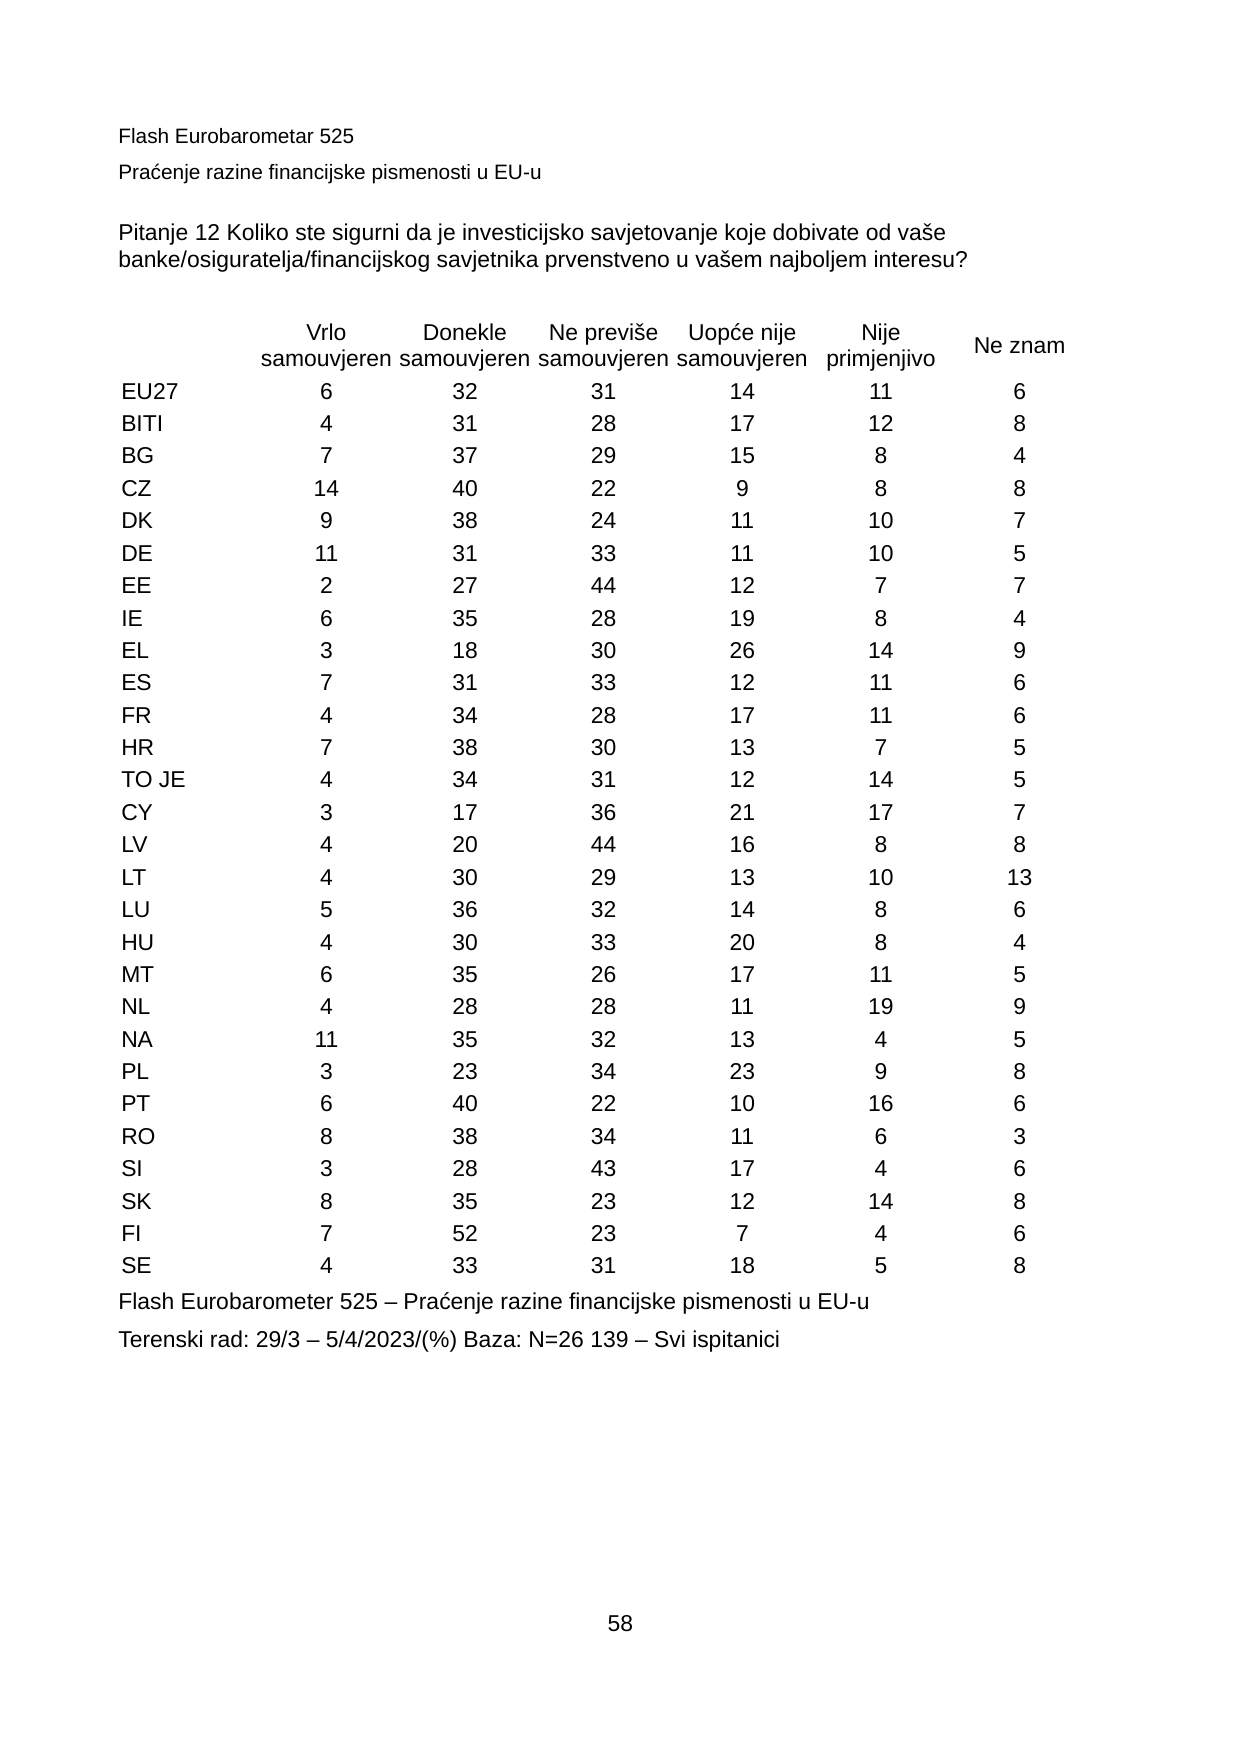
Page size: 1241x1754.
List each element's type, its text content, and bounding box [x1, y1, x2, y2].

table_cell 11 [673, 1120, 811, 1152]
table_cell 52 [395, 1217, 534, 1249]
table_cell 33 [534, 666, 673, 699]
table_cell 14 [811, 764, 950, 796]
table_cell IE [118, 601, 257, 634]
table_cell 26 [534, 958, 673, 990]
table_cell 28 [534, 601, 673, 634]
table_cell 4 [257, 990, 395, 1023]
table_cell 7 [257, 666, 395, 699]
table_cell 5 [257, 893, 395, 925]
table_cell 6 [950, 1217, 1089, 1249]
table_cell PL [118, 1055, 257, 1087]
table_cell 13 [673, 731, 811, 763]
table_cell 33 [534, 537, 673, 569]
table_cell 31 [534, 1249, 673, 1282]
table_cell MT [118, 958, 257, 990]
table_cell 8 [950, 1249, 1089, 1282]
table_cell 8 [950, 1055, 1089, 1087]
table_cell 11 [673, 537, 811, 569]
table_cell 15 [673, 440, 811, 472]
table_cell 11 [811, 699, 950, 731]
table_cell 8 [257, 1120, 395, 1152]
table_cell ES [118, 666, 257, 699]
table_cell 35 [395, 1185, 534, 1217]
table_cell 11 [811, 666, 950, 699]
table_cell 18 [673, 1249, 811, 1282]
table_cell 6 [257, 1088, 395, 1120]
table_cell 8 [811, 601, 950, 634]
table_cell 30 [534, 634, 673, 666]
table_cell 5 [950, 764, 1089, 796]
table_cell 14 [811, 1185, 950, 1217]
text Flash Eurobarometer 525 – Praćenje razine financijske pismenosti u EU-u [118, 1288, 1122, 1314]
table_header Donekle samouvjeren [395, 316, 534, 375]
table_cell 8 [811, 925, 950, 958]
table_cell TO JE [118, 764, 257, 796]
table_cell 8 [950, 472, 1089, 504]
table_cell 31 [395, 537, 534, 569]
table_cell PT [118, 1088, 257, 1120]
table_cell 3 [257, 1055, 395, 1087]
table_cell 8 [811, 828, 950, 861]
table_cell 13 [673, 1023, 811, 1055]
table_cell 7 [950, 504, 1089, 537]
table_cell 11 [811, 375, 950, 407]
table_cell 4 [811, 1152, 950, 1184]
table_cell FR [118, 699, 257, 731]
table_cell 18 [395, 634, 534, 666]
table_cell 16 [673, 828, 811, 861]
table_cell 4 [257, 764, 395, 796]
table_cell 4 [811, 1217, 950, 1249]
table_cell 12 [673, 569, 811, 601]
table_cell 31 [534, 375, 673, 407]
table_cell 9 [811, 1055, 950, 1087]
table_cell 44 [534, 569, 673, 601]
table_cell 31 [395, 666, 534, 699]
table_cell 17 [673, 1152, 811, 1184]
table_header Ne previše samouvjeren [534, 316, 673, 375]
table_cell 35 [395, 1023, 534, 1055]
table_cell 32 [534, 1023, 673, 1055]
table_cell 29 [534, 440, 673, 472]
table_cell 38 [395, 731, 534, 763]
table_cell 7 [257, 440, 395, 472]
table_cell 16 [811, 1088, 950, 1120]
table_cell 4 [257, 1249, 395, 1282]
table_cell 38 [395, 504, 534, 537]
table_cell HU [118, 925, 257, 958]
table_cell 14 [811, 634, 950, 666]
table_cell 4 [811, 1023, 950, 1055]
table_cell 23 [673, 1055, 811, 1087]
table_cell 7 [950, 796, 1089, 828]
table_cell 8 [950, 1185, 1089, 1217]
table_cell 4 [950, 440, 1089, 472]
table_cell 4 [257, 828, 395, 861]
table_cell NL [118, 990, 257, 1023]
table_cell 23 [534, 1217, 673, 1249]
table_cell 28 [534, 990, 673, 1023]
table_cell FI [118, 1217, 257, 1249]
table_cell 8 [811, 472, 950, 504]
table_cell 40 [395, 472, 534, 504]
table_cell 23 [534, 1185, 673, 1217]
table_cell DE [118, 537, 257, 569]
table_cell 17 [673, 407, 811, 439]
table_cell 34 [395, 764, 534, 796]
table_cell 43 [534, 1152, 673, 1184]
table_cell 7 [811, 731, 950, 763]
table_cell 6 [257, 958, 395, 990]
table_cell 6 [950, 893, 1089, 925]
table_cell 6 [950, 666, 1089, 699]
table_header [118, 316, 257, 375]
table_cell 34 [534, 1120, 673, 1152]
table_cell 6 [257, 375, 395, 407]
table_cell 6 [257, 601, 395, 634]
table_cell 14 [673, 893, 811, 925]
table_cell 5 [950, 731, 1089, 763]
table_cell 22 [534, 1088, 673, 1120]
table_cell 10 [811, 537, 950, 569]
table_cell 8 [257, 1185, 395, 1217]
text Pitanje 12 Koliko ste sigurni da je investicijsko savjetovanje koje dobivate od vaše banke/osiguratelja/financijskog savjetnika prvenstveno u vašem najboljem interesu? [118, 219, 1122, 272]
table_cell RO [118, 1120, 257, 1152]
table_cell 7 [950, 569, 1089, 601]
table_cell 26 [673, 634, 811, 666]
table_cell 27 [395, 569, 534, 601]
table_cell 6 [950, 1152, 1089, 1184]
table_cell 22 [534, 472, 673, 504]
table_cell 17 [673, 958, 811, 990]
table_cell 17 [673, 699, 811, 731]
table_cell 7 [811, 569, 950, 601]
table_cell 19 [673, 601, 811, 634]
table_cell 8 [811, 440, 950, 472]
table_cell 3 [950, 1120, 1089, 1152]
table_cell 24 [534, 504, 673, 537]
table_cell 36 [395, 893, 534, 925]
table_cell 8 [950, 407, 1089, 439]
table_cell 14 [673, 375, 811, 407]
table_cell 11 [811, 958, 950, 990]
table_cell 3 [257, 634, 395, 666]
table_cell CZ [118, 472, 257, 504]
table_cell 12 [811, 407, 950, 439]
table_cell 6 [950, 375, 1089, 407]
table_cell 30 [395, 925, 534, 958]
table_cell 11 [673, 990, 811, 1023]
table_cell 40 [395, 1088, 534, 1120]
table_cell NA [118, 1023, 257, 1055]
table_cell 20 [395, 828, 534, 861]
table_cell 5 [950, 1023, 1089, 1055]
table_cell 12 [673, 764, 811, 796]
table_cell 17 [811, 796, 950, 828]
table_cell 14 [257, 472, 395, 504]
table_cell LV [118, 828, 257, 861]
table_cell 17 [395, 796, 534, 828]
table_cell 12 [673, 666, 811, 699]
table_cell SE [118, 1249, 257, 1282]
table_cell EU27 [118, 375, 257, 407]
table_cell 30 [534, 731, 673, 763]
table_cell 20 [673, 925, 811, 958]
table_cell EL [118, 634, 257, 666]
table_cell 4 [257, 925, 395, 958]
table_cell 13 [673, 861, 811, 893]
table_cell 12 [673, 1185, 811, 1217]
table_cell 9 [673, 472, 811, 504]
table_header Nije primjenjivo [811, 316, 950, 375]
table_cell 28 [395, 990, 534, 1023]
table_cell 4 [950, 601, 1089, 634]
table_cell 28 [395, 1152, 534, 1184]
table_cell 13 [950, 861, 1089, 893]
table_cell 38 [395, 1120, 534, 1152]
table_cell 30 [395, 861, 534, 893]
table_cell 35 [395, 958, 534, 990]
table_cell 31 [534, 764, 673, 796]
table_cell 4 [257, 699, 395, 731]
table_cell 3 [257, 1152, 395, 1184]
table_cell LT [118, 861, 257, 893]
table_cell 36 [534, 796, 673, 828]
table_cell 4 [257, 407, 395, 439]
table_cell 32 [395, 375, 534, 407]
table_cell 5 [950, 958, 1089, 990]
table_cell 21 [673, 796, 811, 828]
table_cell SI [118, 1152, 257, 1184]
table_cell 2 [257, 569, 395, 601]
table_cell 6 [950, 1088, 1089, 1120]
table_cell 7 [257, 1217, 395, 1249]
table_cell BG [118, 440, 257, 472]
table_cell 7 [673, 1217, 811, 1249]
table_cell 3 [257, 796, 395, 828]
table_cell 28 [534, 407, 673, 439]
table_cell LU [118, 893, 257, 925]
table_cell 35 [395, 601, 534, 634]
table_cell 11 [257, 537, 395, 569]
table_cell 23 [395, 1055, 534, 1087]
table_cell 10 [811, 861, 950, 893]
table_cell 8 [950, 828, 1089, 861]
table_cell 34 [395, 699, 534, 731]
table_cell 33 [534, 925, 673, 958]
table_cell 29 [534, 861, 673, 893]
table_cell HR [118, 731, 257, 763]
table_cell 44 [534, 828, 673, 861]
table_header Vrlo samouvjeren [257, 316, 395, 375]
table_cell 9 [950, 634, 1089, 666]
table_cell 19 [811, 990, 950, 1023]
table_cell 5 [950, 537, 1089, 569]
table_cell EE [118, 569, 257, 601]
table_cell 6 [950, 699, 1089, 731]
table_cell SK [118, 1185, 257, 1217]
table_cell 9 [257, 504, 395, 537]
table_cell 11 [257, 1023, 395, 1055]
table_cell 9 [950, 990, 1089, 1023]
text Terenski rad: 29/3 – 5/4/2023/(%) Baza: N=26 139 – Svi ispitanici [118, 1326, 1122, 1352]
table_cell 33 [395, 1249, 534, 1282]
table_cell 5 [811, 1249, 950, 1282]
table_cell 34 [534, 1055, 673, 1087]
table_cell 10 [673, 1088, 811, 1120]
table_header Uopće nije samouvjeren [673, 316, 811, 375]
table_header Ne znam [950, 316, 1089, 375]
table_cell 4 [257, 861, 395, 893]
table_cell 11 [673, 504, 811, 537]
table_cell BITI [118, 407, 257, 439]
table_cell 10 [811, 504, 950, 537]
table_cell 31 [395, 407, 534, 439]
table_cell 8 [811, 893, 950, 925]
table_cell CY [118, 796, 257, 828]
table_cell DK [118, 504, 257, 537]
table_cell 28 [534, 699, 673, 731]
table_cell 4 [950, 925, 1089, 958]
table_cell 37 [395, 440, 534, 472]
table_cell 32 [534, 893, 673, 925]
table_cell 6 [811, 1120, 950, 1152]
table_cell 7 [257, 731, 395, 763]
